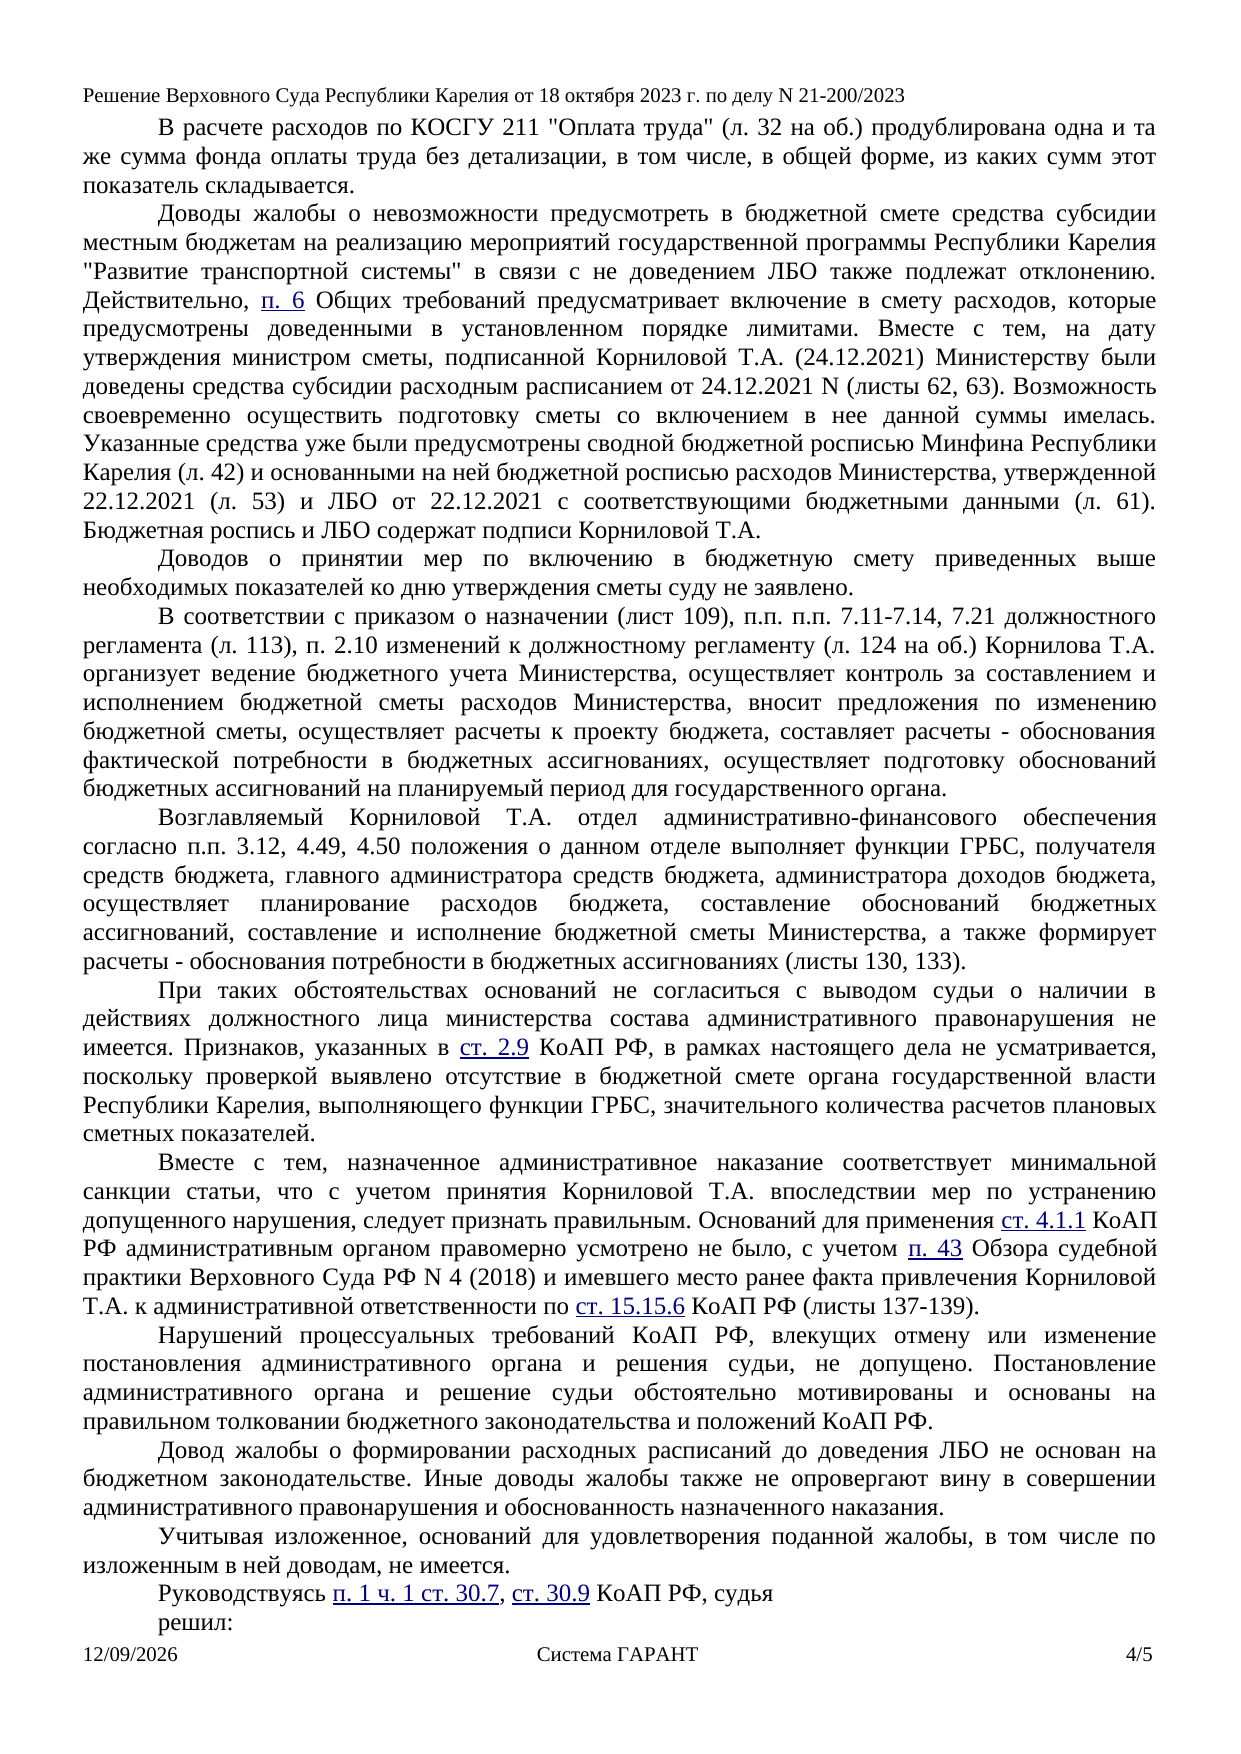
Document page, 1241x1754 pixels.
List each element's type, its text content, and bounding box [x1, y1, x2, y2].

text решил: [83, 1607, 1157, 1636]
text В расчете расходов по КОСГУ 211 "Оплата труда" (л. 32 на об.) продублирована одна и та же сумма фонда оплаты труда без детализации, в том числе, в общей форме, из каких сумм этот показатель складывается. [83, 112, 1157, 198]
text Руководствуясь п. 1 ч. 1 ст. 30.7, ст. 30.9 КоАП РФ, судья [83, 1578, 1157, 1607]
text В соответствии с приказом о назначении (лист 109), п.п. п.п. 7.11-7.14, 7.21 должностного регламента (л. 113), п. 2.10 изменений к должностному регламенту (л. 124 на об.) Корнилова Т.А. организует ведение бюджетного учета Министерства, осуществляет контроль за составлением и исполнением бюджетной сметы расходов Министерства, вносит предложения по изменению бюджетной сметы, осуществляет расчеты к проекту бюджета, составляет расчеты - обоснования фактической потребности в бюджетных ассигнованиях, осуществляет подготовку обоснований бюджетных ассигнований на планируемый период для государственного органа. [83, 601, 1157, 802]
text Доводов о принятии мер по включению в бюджетную смету приведенных выше необходимых показателей ко дню утверждения сметы суду не заявлено. [83, 543, 1157, 601]
text При таких обстоятельствах оснований не согласиться с выводом судьи о наличии в действиях должностного лица министерства состава административного правонарушения не имеется. Признаков, указанных в ст. 2.9 КоАП РФ, в рамках настоящего дела не усматривается, поскольку проверкой выявлено отсутствие в бюджетной смете органа государственной власти Республики Карелия, выполняющего функции ГРБС, значительного количества расчетов плановых сметных показателей. [83, 975, 1157, 1147]
text Возглавляемый Корниловой Т.А. отдел административно-финансового обеспечения согласно п.п. 3.12, 4.49, 4.50 положения о данном отделе выполняет функции ГРБС, получателя средств бюджета, главного администратора средств бюджета, администратора доходов бюджета, осуществляет планирование расходов бюджета, составление обоснований бюджетных ассигнований, составление и исполнение бюджетной сметы Министерства, а также формирует расчеты - обоснования потребности в бюджетных ассигнованиях (листы 130, 133). [83, 802, 1157, 975]
text Учитывая изложенное, оснований для удовлетворения поданной жалобы, в том числе по изложенным в ней доводам, не имеется. [83, 1521, 1157, 1578]
text Довод жалобы о формировании расходных расписаний до доведения ЛБО не основан на бюджетном законодательстве. Иные доводы жалобы также не опровергают вину в совершении административного правонарушения и обоснованность назначенного наказания. [83, 1435, 1157, 1521]
text Вместе с тем, назначенное административное наказание соответствует минимальной санкции статьи, что с учетом принятия Корниловой Т.А. впоследствии мер по устранению допущенного нарушения, следует признать правильным. Оснований для применения ст. 4.1.1 КоАП РФ административным органом правомерно усмотрено не было, с учетом п. 43 Обзора судебной практики Верховного Суда РФ N 4 (2018) и имевшего место ранее факта привлечения Корниловой Т.А. к административной ответственности по ст. 15.15.6 КоАП РФ (листы 137-139). [83, 1147, 1157, 1320]
text Нарушений процессуальных требований КоАП РФ, влекущих отмену или изменение постановления административного органа и решения судьи, не допущено. Постановление административного органа и решение судьи обстоятельно мотивированы и основаны на правильном толковании бюджетного законодательства и положений КоАП РФ. [83, 1320, 1157, 1435]
text Доводы жалобы о невозможности предусмотреть в бюджетной смете средства субсидии местным бюджетам на реализацию мероприятий государственной программы Республики Карелия "Развитие транспортной системы" в связи с не доведением ЛБО также подлежат отклонению. Действительно, п. 6 Общих требований предусматривает включение в смету расходов, которые предусмотрены доведенными в установленном порядке лимитами. Вместе с тем, на дату утверждения министром сметы, подписанной Корниловой Т.А. (24.12.2021) Министерству были доведены средства субсидии расходным расписанием от 24.12.2021 N (листы 62, 63). Возможность своевременно осуществить подготовку сметы со включением в нее данной суммы имелась. Указанные средства уже были предусмотрены сводной бюджетной росписью Минфина Республики Карелия (л. 42) и основанными на ней бюджетной росписью расходов Министерства, утвержденной 22.12.2021 (л. 53) и ЛБО от 22.12.2021 с соответствующими бюджетными данными (л. 61). Бюджетная роспись и ЛБО содержат подписи Корниловой Т.А. [83, 198, 1157, 543]
